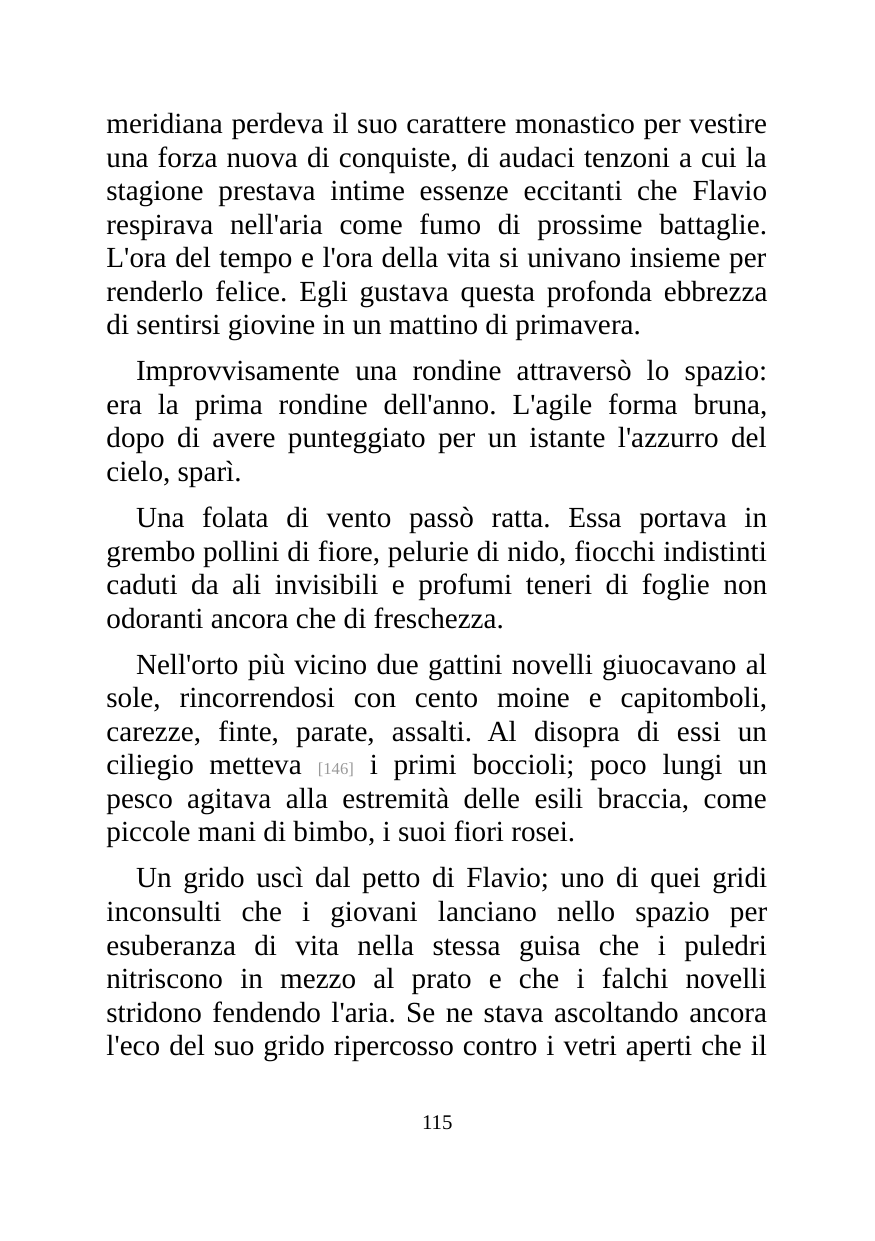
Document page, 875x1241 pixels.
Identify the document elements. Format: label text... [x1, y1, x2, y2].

text Un grido uscì dal petto di Flavio; uno di quei gridi inconsulti che i giovani lanciano nello spazio per esuberanza di vita nella stessa guisa che i puledri nitriscono in mezzo al prato e che i falchi novelli stridono fendendo l'aria. Se ne stava ascoltando ancora l'eco del suo grido ripercosso contro i vetri aperti che il [106, 861, 768, 1062]
text meridiana perdeva il suo carattere monastico per vestire una forza nuova di conquiste, di audaci tenzoni a cui la stagione prestava intime essenze eccitanti che Flavio respirava nell'aria come fumo di prossime battaglie. L'ora del tempo e l'ora della vita si univano insieme per renderlo felice. Egli gustava questa profonda ebbrezza di sentirsi giovine in un mattino di primavera. [106, 106, 768, 341]
text Improvvisamente una rondine attraversò lo spazio: era la prima rondine dell'anno. L'agile forma bruna, dopo di avere punteggiato per un istante l'azzurro del cielo, sparì. [106, 353, 768, 488]
text Nell'orto più vicino due gattini novelli giuocavano al sole, rincorrendosi con cento moine e capitomboli, carezze, finte, parate, assalti. Al disopra di essi un ciliegio metteva [146] i primi boccioli; poco lungi un pesco agitava alla estremità delle esili braccia, come piccole mani di bimbo, i suoi fiori rosei. [106, 647, 768, 848]
text Una folata di vento passò ratta. Essa portava in grembo pollini di fiore, pelurie di nido, fiocchi indistinti caduti da ali invisibili e profumi teneri di foglie non odoranti ancora che di freschezza. [106, 500, 768, 634]
